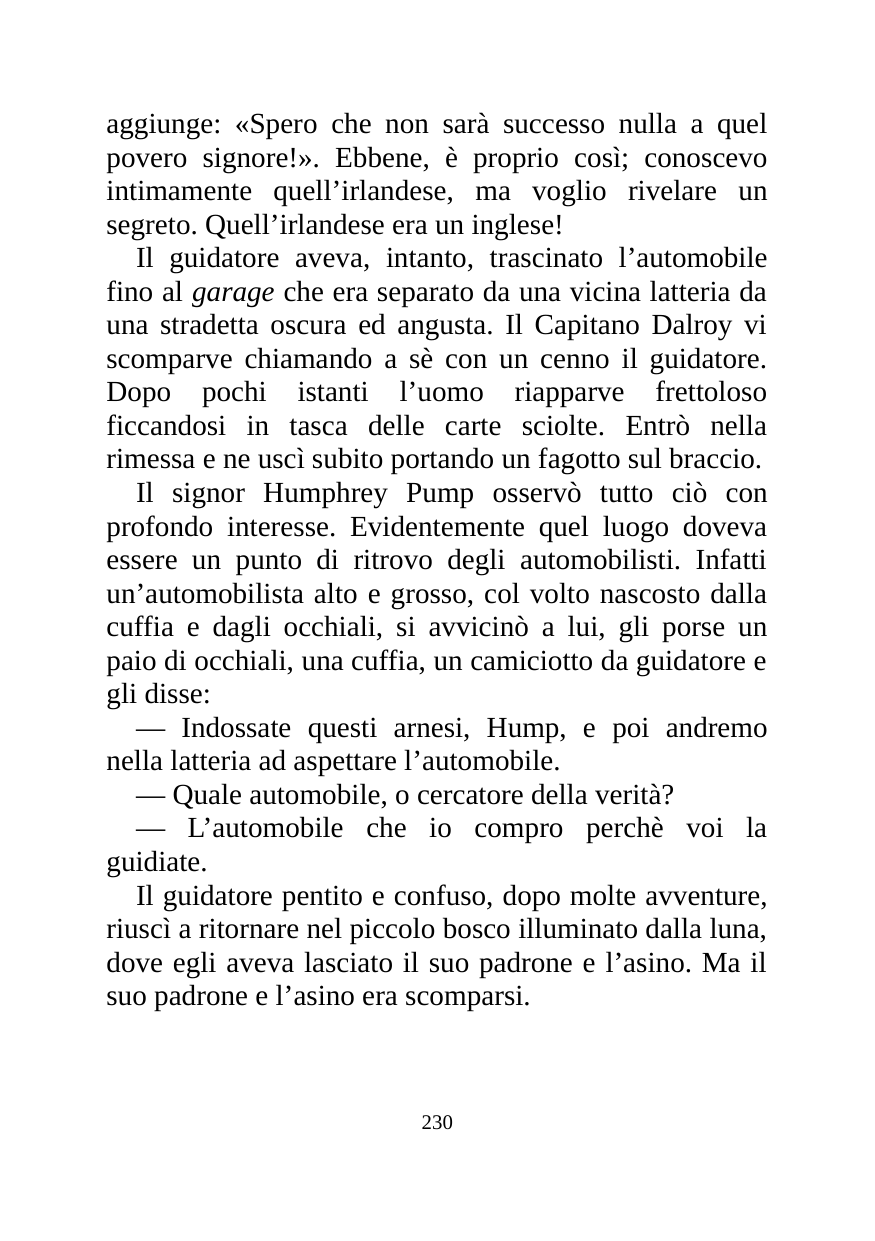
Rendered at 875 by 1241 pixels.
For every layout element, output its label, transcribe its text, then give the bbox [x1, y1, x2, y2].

text Il guidatore aveva, intanto, trascinato l’automobile fino al garage che era separato da una vicina latteria da una stradetta oscura ed angusta. Il Capitano Dalroy vi scomparve chiamando a sè con un cenno il guidatore. Dopo pochi istanti l’uomo riapparve frettoloso ficcandosi in tasca delle carte sciolte. Entrò nella rimessa e ne uscì subito portando un fagotto sul braccio. [106, 240, 768, 475]
text — Indossate questi arnesi, Hump, e poi andremo nella latteria ad aspettare l’automobile. [106, 710, 768, 777]
text Il signor Humphrey Pump osservò tutto ciò con profondo interesse. Evidentemente quel luogo doveva essere un punto di ritrovo degli automobilisti. Infatti un’automobilista alto e grosso, col volto nascosto dalla cuffia e dagli occhiali, si avvicinò a lui, gli porse un paio di occhiali, una cuffia, un camiciotto da guidatore e gli disse: [106, 475, 768, 710]
text Il guidatore pentito e confuso, dopo molte avventure, riuscì a ritornare nel piccolo bosco illuminato dalla luna, dove egli aveva lasciato il suo padrone e l’asino. Ma il suo padrone e l’asino era scomparsi. [106, 878, 768, 1012]
text aggiunge: «Spero che non sarà successo nulla a quel povero signore!». Ebbene, è proprio così; conoscevo intimamente quell’irlandese, ma voglio rivelare un segreto. Quell’irlandese era un inglese! [106, 106, 768, 240]
text — L’automobile che io compro perchè voi la guidiate. [106, 811, 768, 878]
text — Quale automobile, o cercatore della verità? [106, 777, 768, 811]
